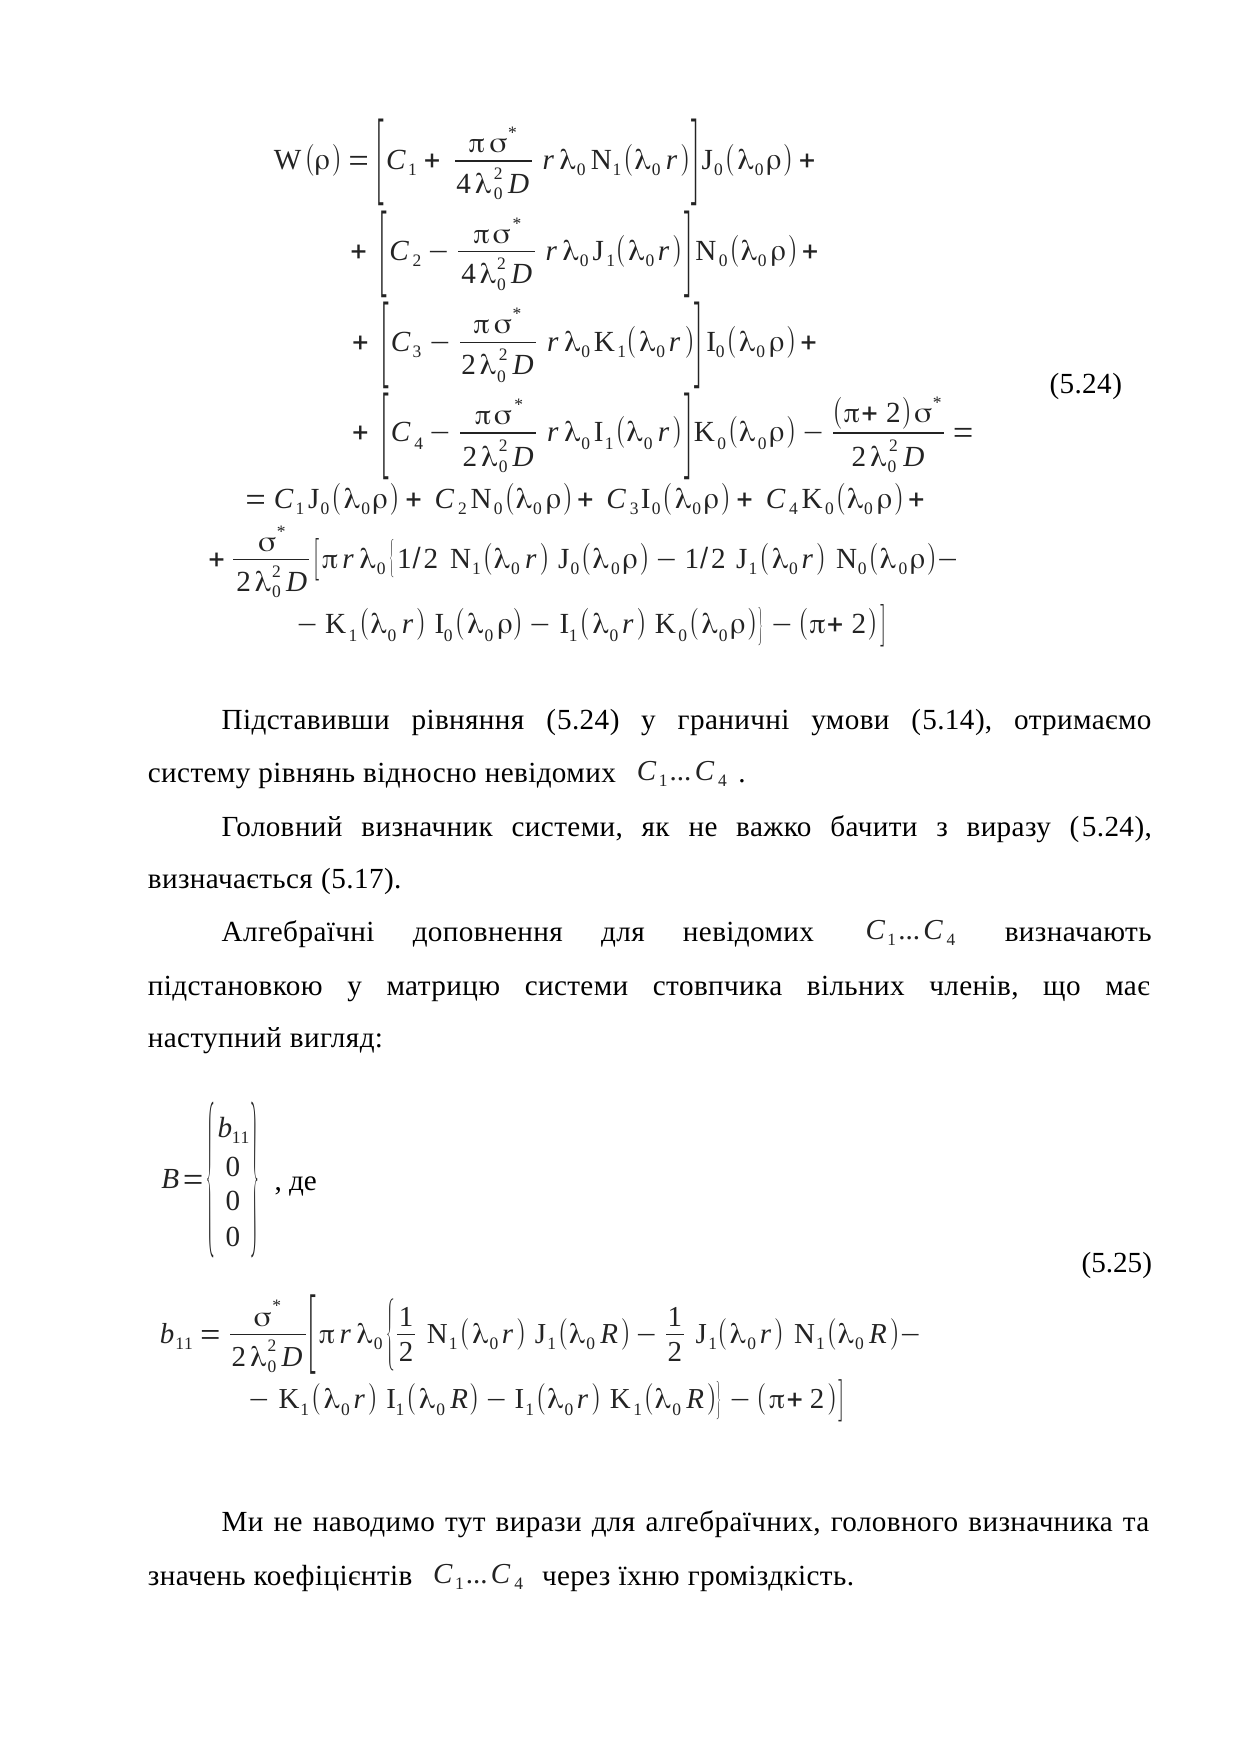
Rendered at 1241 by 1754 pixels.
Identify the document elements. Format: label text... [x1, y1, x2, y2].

text Алгебраїчні доповнення для невідомих визначають підстановкою у матрицю системи стовпчика вільних членів, що має наступний вигляд: [148, 913, 1152, 1053]
text Ми не наводимо тут вирази для алгебраїчних, головного визначника та значень коефіцієнтів через їхню громіздкість. [148, 1504, 1152, 1593]
text Підставивши рівняння (4.24) у граничні умови (4.14), отримаємо систему рівнянь відносно невідомих . [148, 702, 1152, 790]
text (4.24) [148, 90, 1152, 678]
text Головний визначник системи, як не важко бачити з виразу (4.24), визначається (4.17). [148, 809, 1152, 894]
table_header (4.25) [1040, 1072, 1152, 1453]
table_header , де [148, 1072, 1039, 1453]
